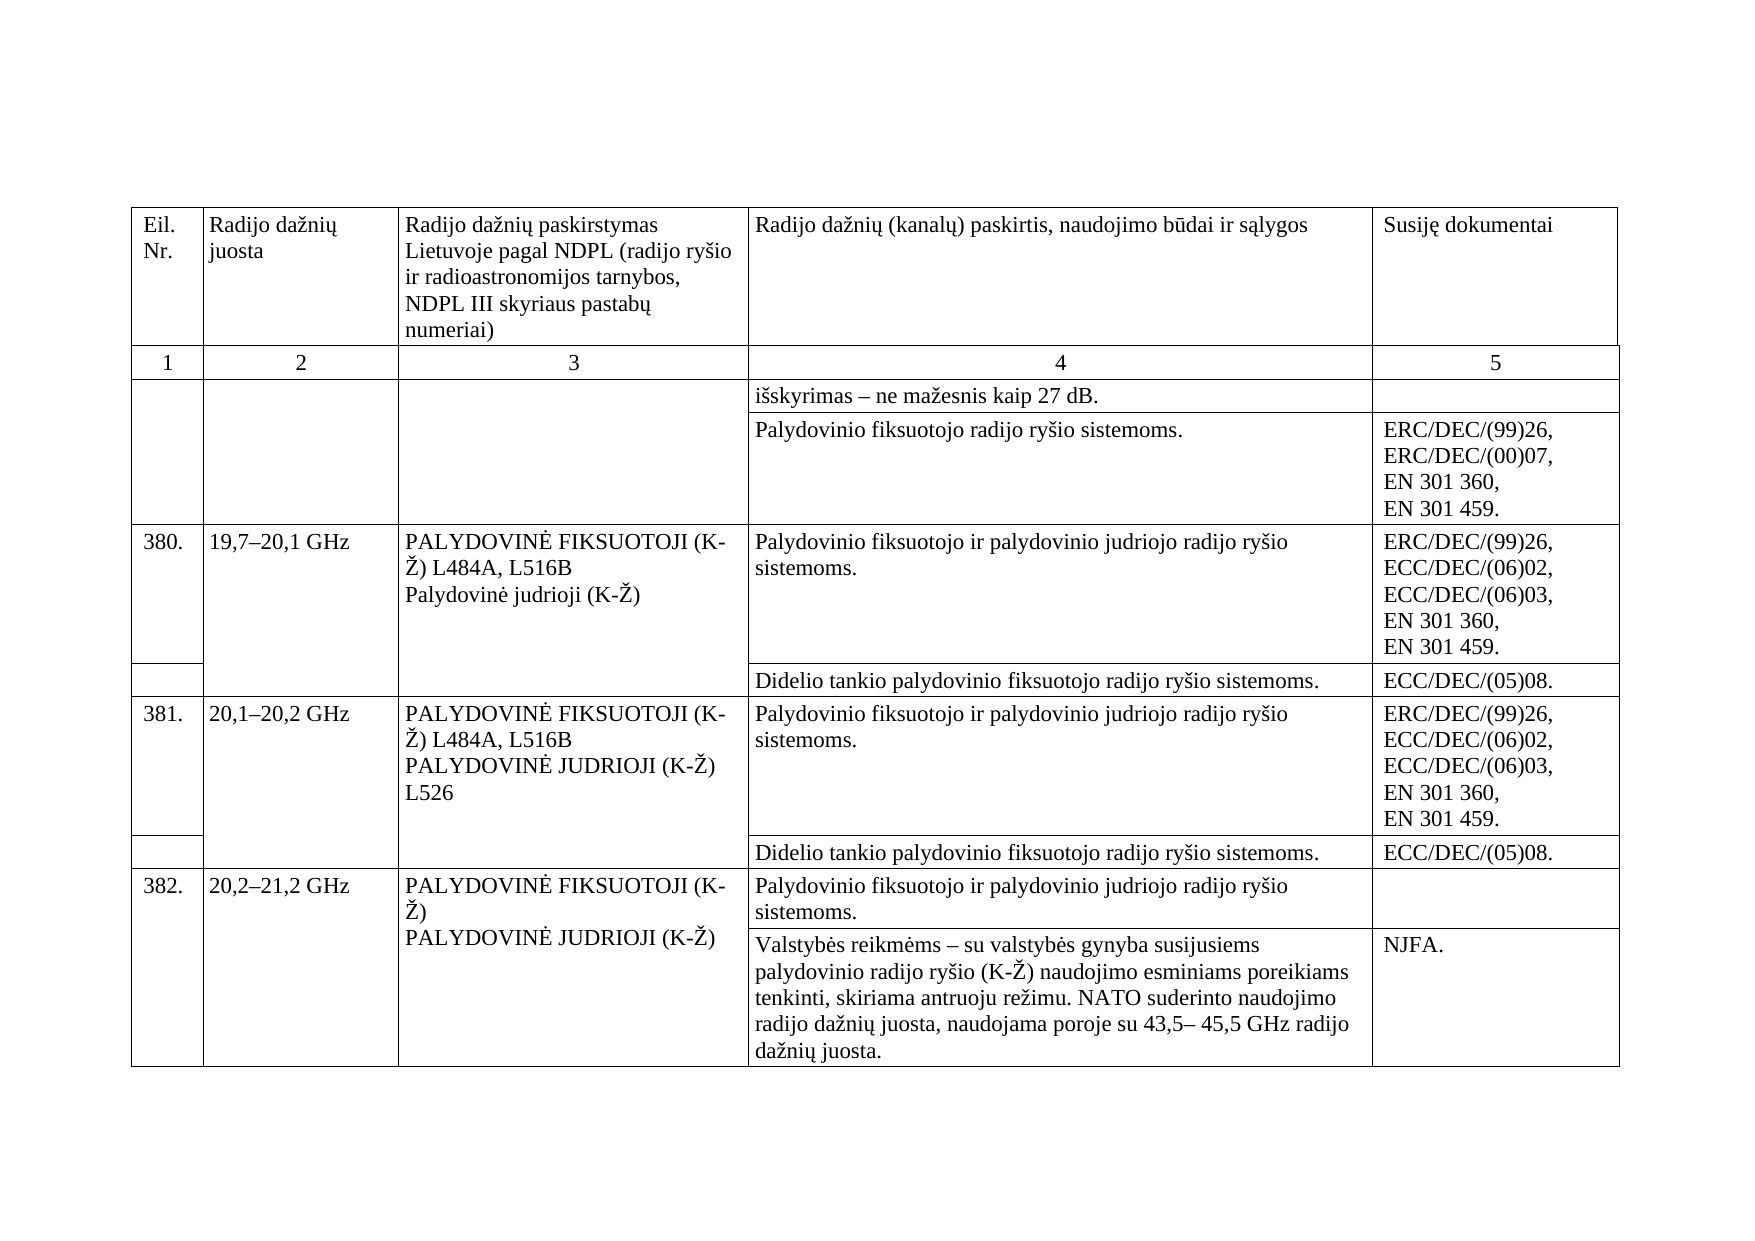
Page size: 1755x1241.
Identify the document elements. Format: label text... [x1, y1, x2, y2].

table_cell 2 [204, 346, 398, 378]
table_header Radijo dažnių (kanalų) paskirtis, naudojimo būdai ir sąlygos [749, 208, 1372, 345]
table_cell PALYDOVINĖ FIKSUOTOJI (K-Ž) PALYDOVINĖ JUDRIOJI (K-Ž) [399, 869, 748, 1066]
table_cell 1 [132, 346, 203, 378]
table_cell ECC/DEC/(05)08. [1373, 664, 1619, 696]
table_cell [204, 380, 398, 524]
table_cell 381. [132, 697, 203, 834]
table_cell 382. [132, 869, 203, 1066]
table_cell 5 [1373, 346, 1619, 378]
table_cell [132, 836, 203, 868]
table_cell [399, 380, 748, 524]
table_cell ERC/DEC/(99)26, ECC/DEC/(06)02, ECC/DEC/(06)03, EN 301 360, EN 301 459. [1373, 697, 1619, 834]
table_header Susiję dokumentai [1373, 208, 1617, 345]
table_cell 20,2–21,2 GHz [204, 869, 398, 1066]
table_header Eil. Nr. [132, 208, 203, 345]
table_cell PALYDOVINĖ FIKSUOTOJI (K-Ž) L484A, L516B Palydovinė judrioji (K-Ž) [399, 525, 748, 696]
table_cell Palydovinio fiksuotojo ir palydovinio judriojo radijo ryšio sistemoms. [749, 697, 1372, 834]
table_cell 19,7–20,1 GHz [204, 525, 398, 696]
table_cell išskyrimas – ne mažesnis kaip 27 dB. [749, 380, 1372, 412]
table_cell ERC/DEC/(99)26, ERC/DEC/(00)07, EN 301 360, EN 301 459. [1373, 413, 1619, 524]
table_cell Didelio tankio palydovinio fiksuotojo radijo ryšio sistemoms. [749, 664, 1372, 696]
table_cell [132, 664, 203, 696]
table_header Radijo dažnių paskirstymas Lietuvoje pagal NDPL (radijo ryšio ir radioastronomijos tarnybos, NDPL III skyriaus pastabų numeriai) [399, 208, 748, 345]
table_cell [1373, 869, 1619, 927]
table_cell 3 [399, 346, 748, 378]
table_cell ECC/DEC/(05)08. [1373, 836, 1619, 868]
table_cell NJFA. [1373, 929, 1619, 1066]
table_header Radijo dažnių juosta [204, 208, 398, 345]
table_cell ERC/DEC/(99)26, ECC/DEC/(06)02, ECC/DEC/(06)03, EN 301 360, EN 301 459. [1373, 525, 1619, 663]
table_cell [132, 380, 203, 524]
table_cell [1373, 380, 1619, 412]
table_cell Palydovinio fiksuotojo radijo ryšio sistemoms. [749, 413, 1372, 524]
table_cell 4 [749, 346, 1372, 378]
table_cell Valstybės reikmėms – su valstybės gynyba susijusiems palydovinio radijo ryšio (K-Ž) naudojimo esminiams poreikiams tenkinti, skiriama antruoju režimu. NATO suderinto naudojimo radijo dažnių juosta, naudojama poroje su 43,5– 45,5 GHz radijo dažnių juosta. [749, 929, 1372, 1066]
table_cell Palydovinio fiksuotojo ir palydovinio judriojo radijo ryšio sistemoms. [749, 869, 1372, 927]
table_cell Palydovinio fiksuotojo ir palydovinio judriojo radijo ryšio sistemoms. [749, 525, 1372, 663]
table_cell 20,1–20,2 GHz [204, 697, 398, 868]
table_cell PALYDOVINĖ FIKSUOTOJI (K-Ž) L484A, L516B PALYDOVINĖ JUDRIOJI (K-Ž) L526 [399, 697, 748, 868]
table_cell Didelio tankio palydovinio fiksuotojo radijo ryšio sistemoms. [749, 836, 1372, 868]
table_cell 380. [132, 525, 203, 663]
